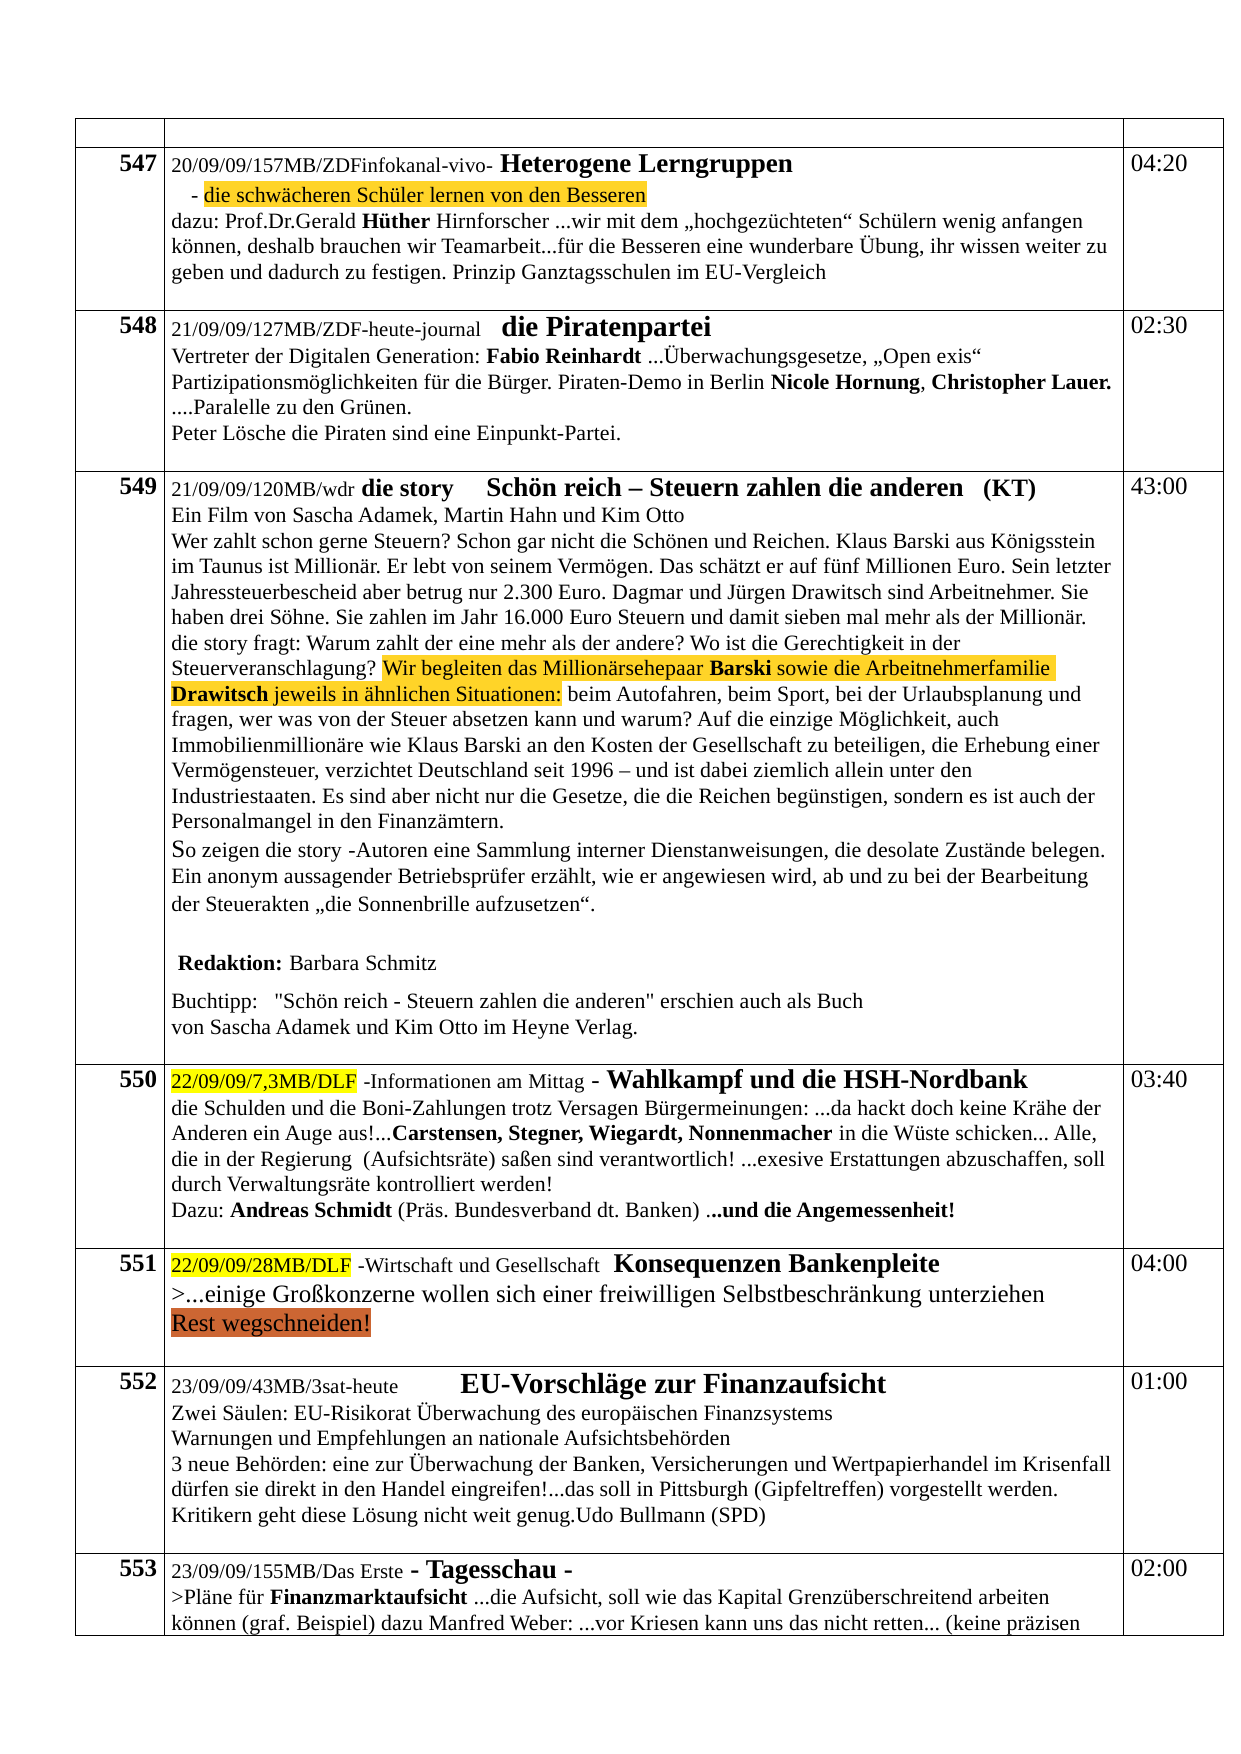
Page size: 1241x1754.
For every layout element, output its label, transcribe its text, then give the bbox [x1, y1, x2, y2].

table_cell 20/09/09/157MB/ZDFinfokanal-vivo- Heterogene Lerngruppen - die schwächeren Schüler lernen von den Besseren dazu: Prof.Dr.Gerald Hüther Hirnforscher ...wir mit dem „hochgezüchteten“ Schülern wenig anfangen können, deshalb brauchen wir Teamarbeit...für die Besseren eine wunderbare Übung, ihr wissen weiter zu geben und dadurch zu festigen. Prinzip Ganztagsschulen im EU-Vergleich [165, 148, 1123, 309]
table_cell 23/09/09/43MB/3sat-heute EU-Vorschläge zur Finanzaufsicht Zwei Säulen: EU-Risikorat Überwachung des europäischen Finanzsystems Warnungen und Empfehlungen an nationale Aufsichtsbehörden 3 neue Behörden: eine zur Überwachung der Banken, Versicherungen und Wertpapierhandel im Krisenfall dürfen sie direkt in den Handel eingreifen!...das soll in Pittsburgh (Gipfeltreffen) vorgestellt werden. Kritikern geht diese Lösung nicht weit genug.Udo Bullmann (SPD) [165, 1367, 1123, 1553]
table_cell 04:20 [1124, 148, 1223, 309]
table_cell 43:00 [1124, 472, 1223, 1063]
table_cell 22/09/09/28MB/DLF -Wirtschaft und Gesellschaft Konsequenzen Bankenpleite >...einige Großkonzerne wollen sich einer freiwilligen Selbstbeschränkung unterziehen Rest wegschneiden! [165, 1249, 1123, 1366]
table_cell 547 [76, 148, 164, 309]
table_cell 01:00 [1124, 1367, 1223, 1553]
table_cell 23/09/09/155MB/Das Erste - Tagesschau - >Pläne für Finanzmarktaufsicht ...die Aufsicht, soll wie das Kapital Grenzüberschreitend arbeiten können (graf. Beispiel) dazu Manfred Weber: ...vor Kriesen kann uns das nicht retten... (keine präzisen [165, 1554, 1123, 1635]
table_cell 21/09/09/120MB/wdr die story Schön reich – Steuern zahlen die anderen (KT) Ein Film von Sascha Adamek, Martin Hahn und Kim Otto Wer zahlt schon gerne Steuern? Schon gar nicht die Schönen und Reichen. Klaus Barski aus Königsstein im Taunus ist Millionär. Er lebt von seinem Vermögen. Das schätzt er auf fünf Millionen Euro. Sein letzter Jahressteuerbescheid aber betrug nur 2.300 Euro. Dagmar und Jürgen Drawitsch sind Arbeitnehmer. Sie haben drei Söhne. Sie zahlen im Jahr 16.000 Euro Steuern und damit sieben mal mehr als der Millionär. die story fragt: Warum zahlt der eine mehr als der andere? Wo ist die Gerechtigkeit in der Steuerveranschlagung? Wir begleiten das Millionärsehepaar Barski sowie die Arbeitnehmerfamilie Drawitsch jeweils in ähnlichen Situationen: beim Autofahren, beim Sport, bei der Urlaubsplanung und fragen, wer was von der Steuer absetzen kann und warum? Auf die einzige Möglichkeit, auch Immobilienmillionäre wie Klaus Barski an den Kosten der Gesellschaft zu beteiligen, die Erhebung einer Vermögensteuer, verzichtet Deutschland seit 1996 – und ist dabei ziemlich allein unter den Industriestaaten. Es sind aber nicht nur die Gesetze, die die Reichen begünstigen, sondern es ist auch der Personalmangel in den Finanzämtern. So zeigen die story -Autoren eine Sammlung interner Dienstanweisungen, die desolate Zustände belegen. Ein anonym aussagender Betriebsprüfer erzählt, wie er angewiesen wird, ab und zu bei der Bearbeitung der Steuerakten „die Sonnenbrille aufzusetzen“. Redaktion: Barbara Schmitz Buchtipp: "Schön reich - Steuern zahlen die anderen" erschien auch als Buch von Sascha Adamek und Kim Otto im Heyne Verlag. [165, 472, 1123, 1063]
table_cell 548 [76, 311, 164, 471]
table_cell 02:30 [1124, 311, 1223, 471]
table_cell [1124, 119, 1223, 147]
table_cell [76, 119, 164, 147]
table_cell 22/09/09/7,3MB/DLF -Informationen am Mittag - Wahlkampf und die HSH-Nordbank die Schulden und die Boni-Zahlungen trotz Versagen Bürgermeinungen: ...da hackt doch keine Krähe der Anderen ein Auge aus!...Carstensen, Stegner, Wiegardt, Nonnenmacher in die Wüste schicken... Alle, die in der Regierung (Aufsichtsräte) saßen sind verantwortlich! ...exesive Erstattungen abzuschaffen, soll durch Verwaltungsräte kontrolliert werden! Dazu: Andreas Schmidt (Präs. Bundesverband dt. Banken) ...und die Angemessenheit! [165, 1065, 1123, 1248]
table_cell 550 [76, 1065, 164, 1248]
table_cell 02:00 [1124, 1554, 1223, 1635]
table_cell 552 [76, 1367, 164, 1553]
table_cell [165, 119, 1123, 147]
table_cell 549 [76, 472, 164, 1063]
table_cell 551 [76, 1249, 164, 1366]
table_cell 03:40 [1124, 1065, 1223, 1248]
table_cell 553 [76, 1554, 164, 1635]
table_cell 04:00 [1124, 1249, 1223, 1366]
table_cell 21/09/09/127MB/ZDF-heute-journal die Piratenpartei Vertreter der Digitalen Generation: Fabio Reinhardt ...Überwachungsgesetze, „Open exis“ Partizipationsmöglichkeiten für die Bürger. Piraten-Demo in Berlin Nicole Hornung, Christopher Lauer. ....Paralelle zu den Grünen. Peter Lösche die Piraten sind eine Einpunkt-Partei. [165, 311, 1123, 471]
